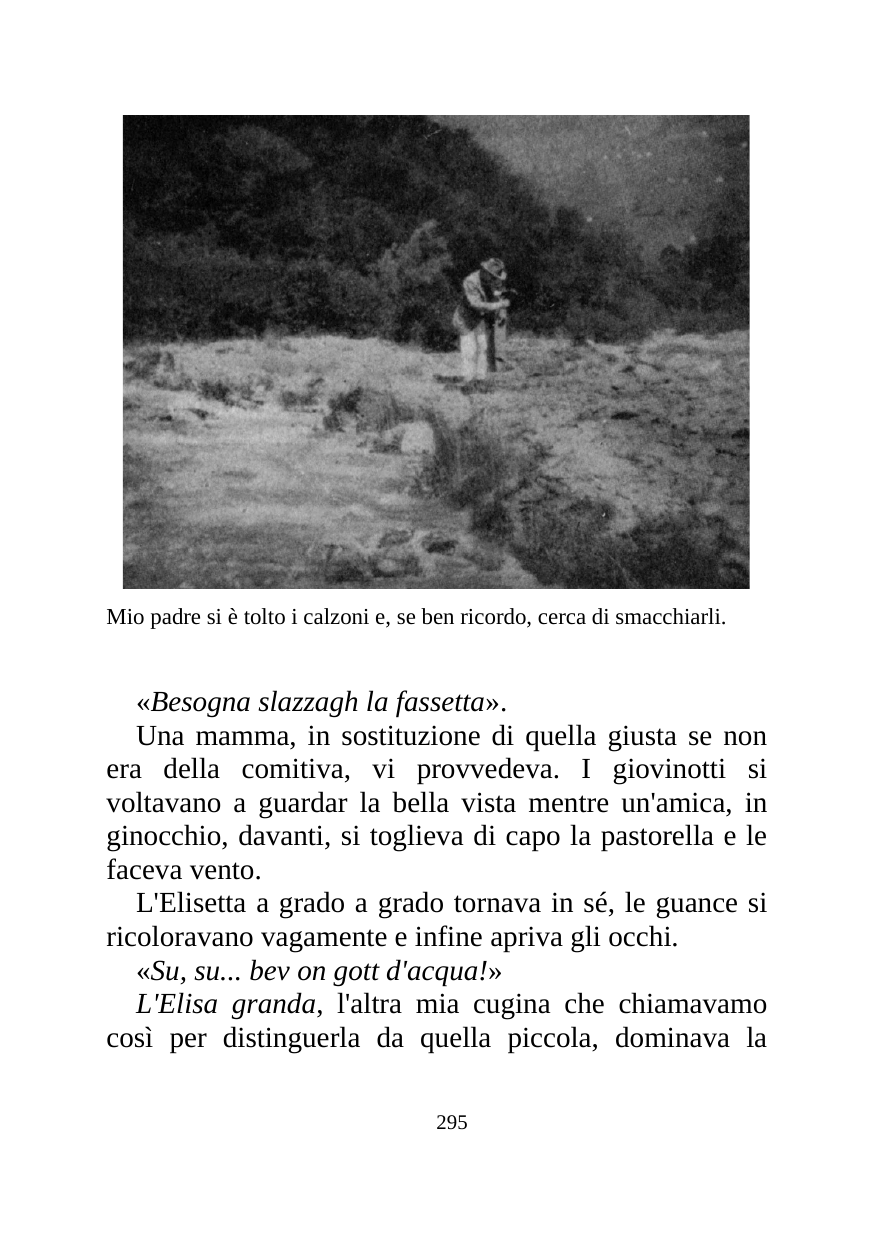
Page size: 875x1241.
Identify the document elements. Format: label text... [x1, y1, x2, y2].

text «Su, su... bev on gott d'acqua!» [106, 953, 768, 986]
text Una mamma, in sostituzione di quella giusta se non era della comitiva, vi provvedeva. I giovinotti si voltavano a guardar la bella vista mentre un'amica, in ginocchio, davanti, si toglieva di capo la pastorella e le faceva vento. [106, 718, 768, 886]
text L'Elisa granda, l'altra mia cugina che chiamavamo così per distinguerla da quella piccola, dominava la [106, 986, 768, 1053]
text «Besogna slazzagh la fassetta». [106, 684, 768, 718]
text Mio padre si è tolto i calzoni e, se ben ricordo, cerca di smacchiarli. [106, 106, 768, 630]
picture [122, 115, 750, 589]
text L'Elisetta a grado a grado tornava in sé, le guance si ricoloravano vagamente e infine apriva gli occhi. [106, 886, 768, 953]
